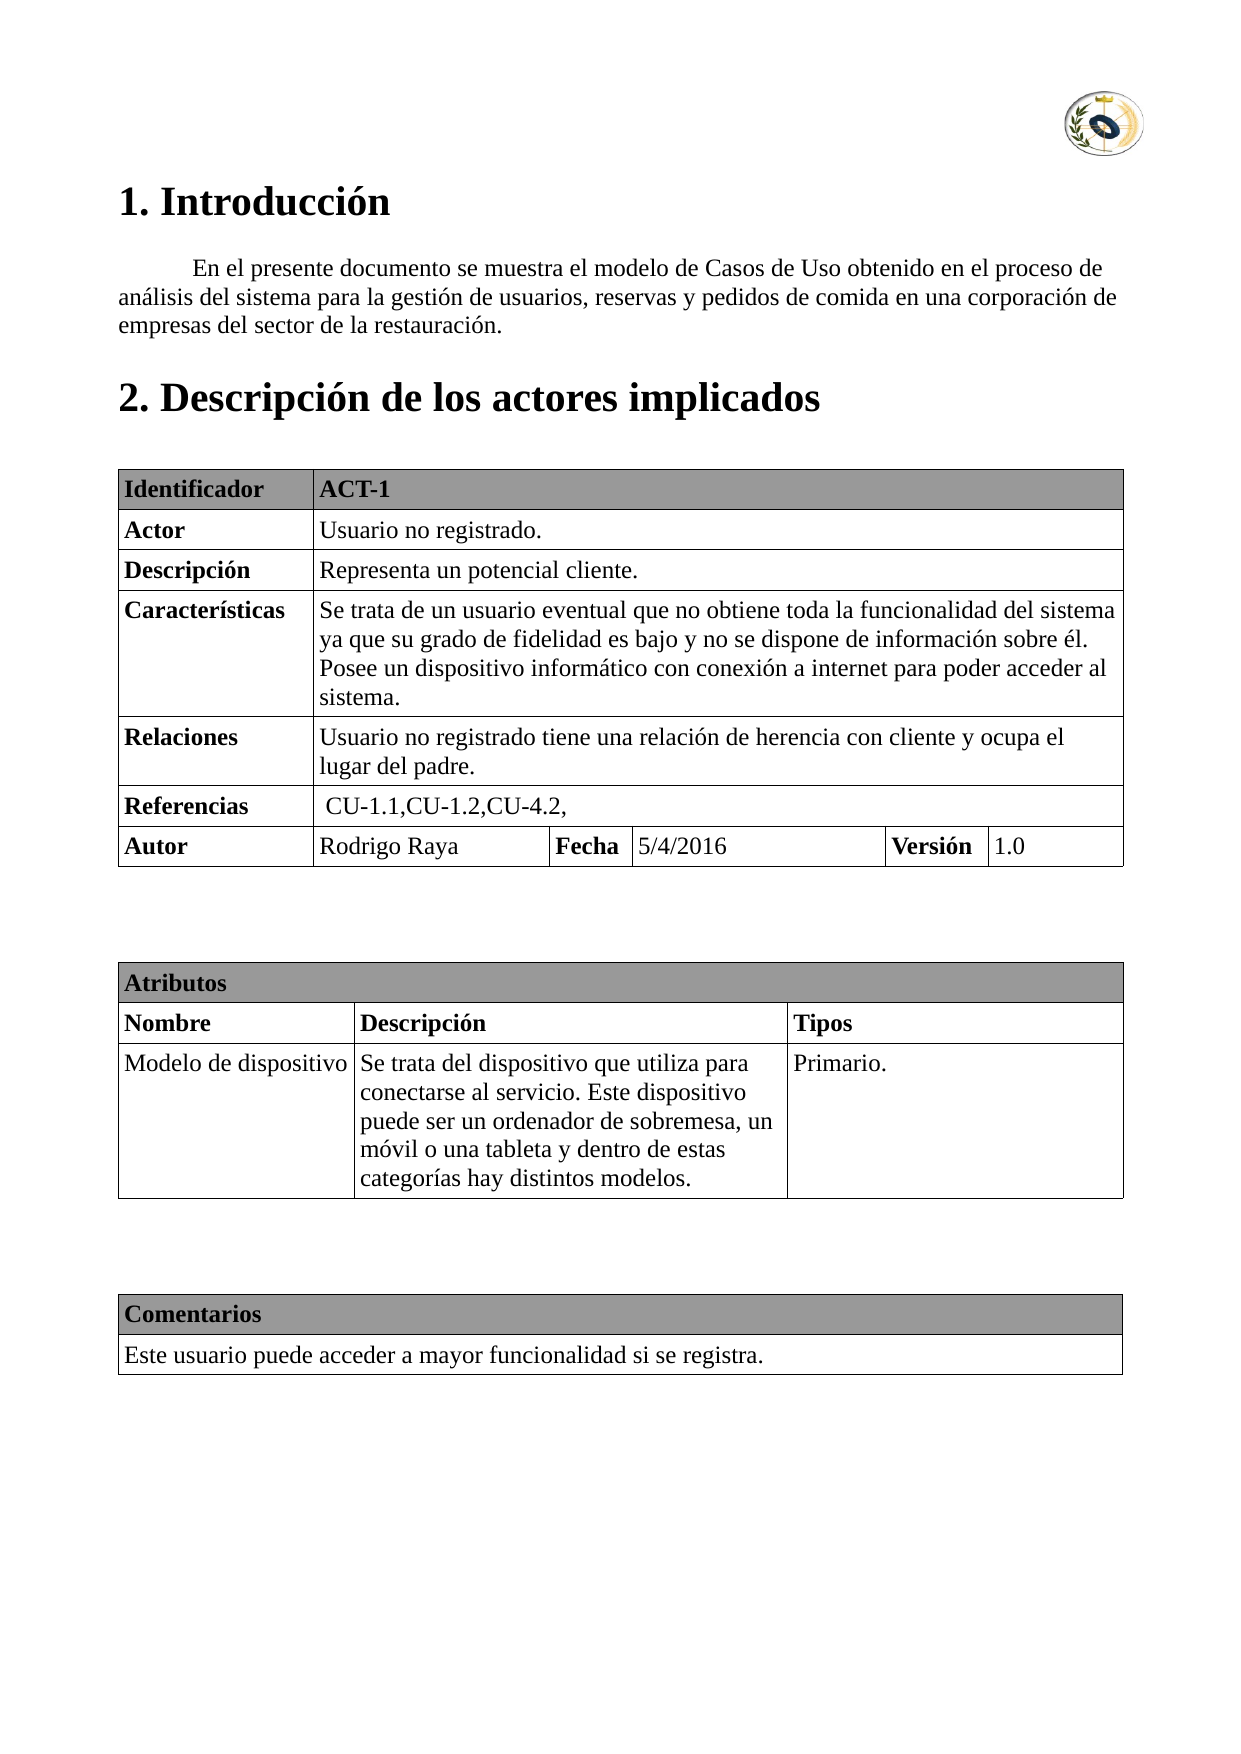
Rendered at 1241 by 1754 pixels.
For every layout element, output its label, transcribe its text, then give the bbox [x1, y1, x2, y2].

table_cell Usuario no registrado tiene una relación de herencia con cliente y ocupa el lugar del padre. [314, 717, 1123, 785]
table_header Identificador [119, 470, 313, 509]
table_cell Versión [886, 827, 988, 866]
picture [1064, 91, 1144, 156]
table_cell Nombre [119, 1003, 354, 1042]
table_cell 5/4/2016 [633, 827, 885, 866]
text 2. Descripción de los actores implicados [118, 373, 1122, 421]
table_cell Se trata del dispositivo que utiliza para conectarse al servicio. Este dispositivo puede ser un ordenador de sobremesa, un móvil o una tableta y dentro de estas categorías hay distintos modelos. [355, 1044, 787, 1198]
table_cell Tipos [788, 1003, 1123, 1042]
table_header Comentarios [119, 1295, 1122, 1334]
table_cell Se trata de un usuario eventual que no obtiene toda la funcionalidad del sistema ya que su grado de fidelidad es bajo y no se dispone de información sobre él. Posee un dispositivo informático con conexión a internet para poder acceder al sistema. [314, 591, 1123, 716]
table_cell 1.0 [989, 827, 1123, 866]
table_header ACT-1 [314, 470, 1123, 509]
table_cell Primario. [788, 1044, 1123, 1198]
table_cell Fecha [550, 827, 632, 866]
text 1. Introducción [118, 176, 1122, 224]
table_header Atributos [119, 963, 1123, 1002]
table_cell CU-1.1,CU-1.2,CU-4.2, [314, 786, 1123, 826]
table_cell Autor [119, 827, 313, 866]
table_cell Usuario no registrado. [314, 510, 1123, 549]
table_cell Referencias [119, 786, 313, 826]
table_cell Descripción [355, 1003, 787, 1042]
table_cell Representa un potencial cliente. [314, 550, 1123, 589]
table_cell Este usuario puede acceder a mayor funcionalidad si se registra. [119, 1335, 1122, 1374]
text En el presente documento se muestra el modelo de Casos de Uso obtenido en el proceso de análisis del sistema para la gestión de usuarios, reservas y pedidos de comida en una corporación de empresas del sector de la restauración. [118, 253, 1122, 339]
table_cell Rodrigo Raya [314, 827, 549, 866]
table_cell Descripción [119, 550, 313, 589]
table_cell Actor [119, 510, 313, 549]
table_cell Modelo de dispositivo [119, 1044, 354, 1198]
table_cell Relaciones [119, 717, 313, 785]
table_cell Características [119, 591, 313, 716]
